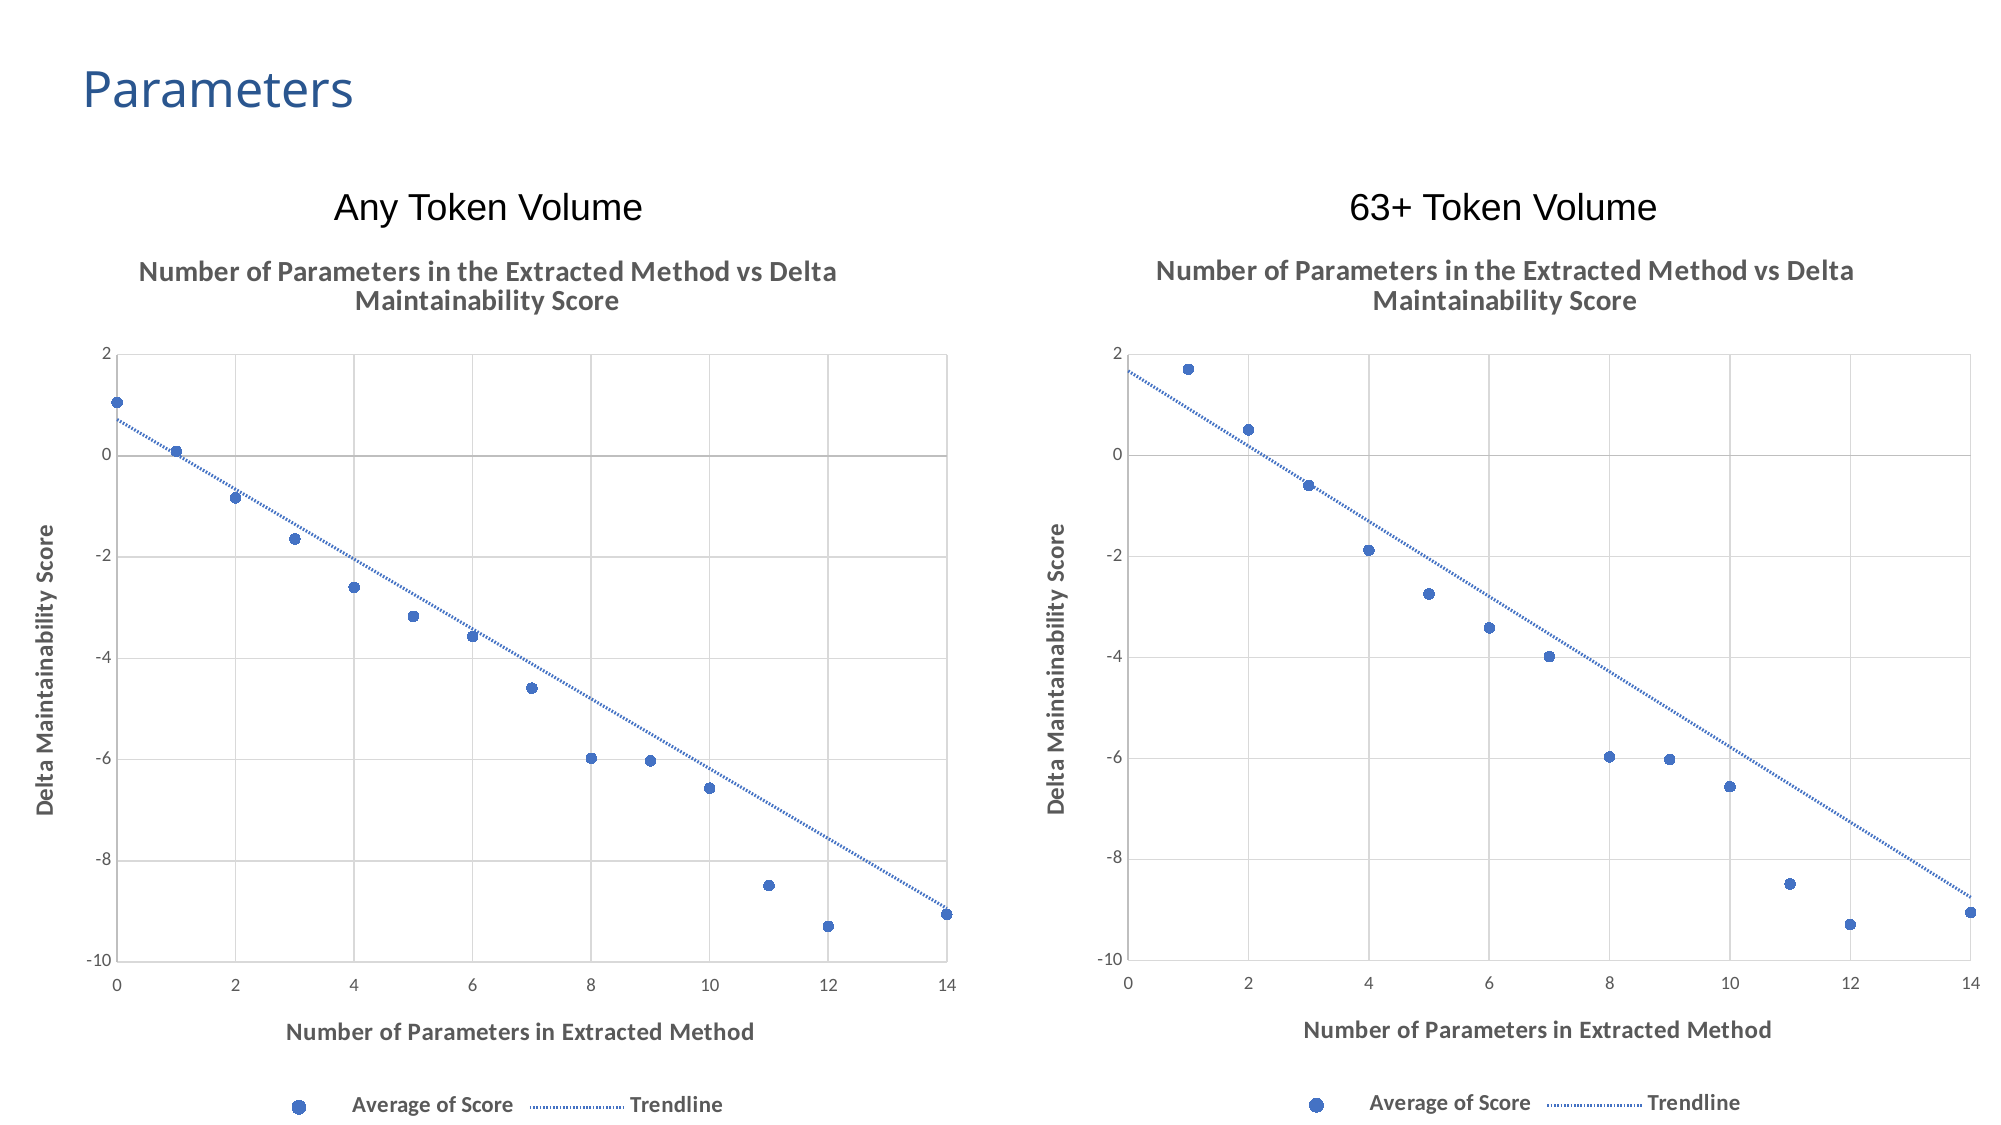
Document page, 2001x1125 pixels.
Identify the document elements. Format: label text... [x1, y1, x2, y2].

text_box 63+ Token Volume [1334, 179, 1678, 237]
text_box Any Token Volume [318, 179, 662, 237]
text_box Parameters [83, 59, 1783, 124]
chart [0, 224, 976, 1125]
chart [1010, 224, 2000, 1123]
